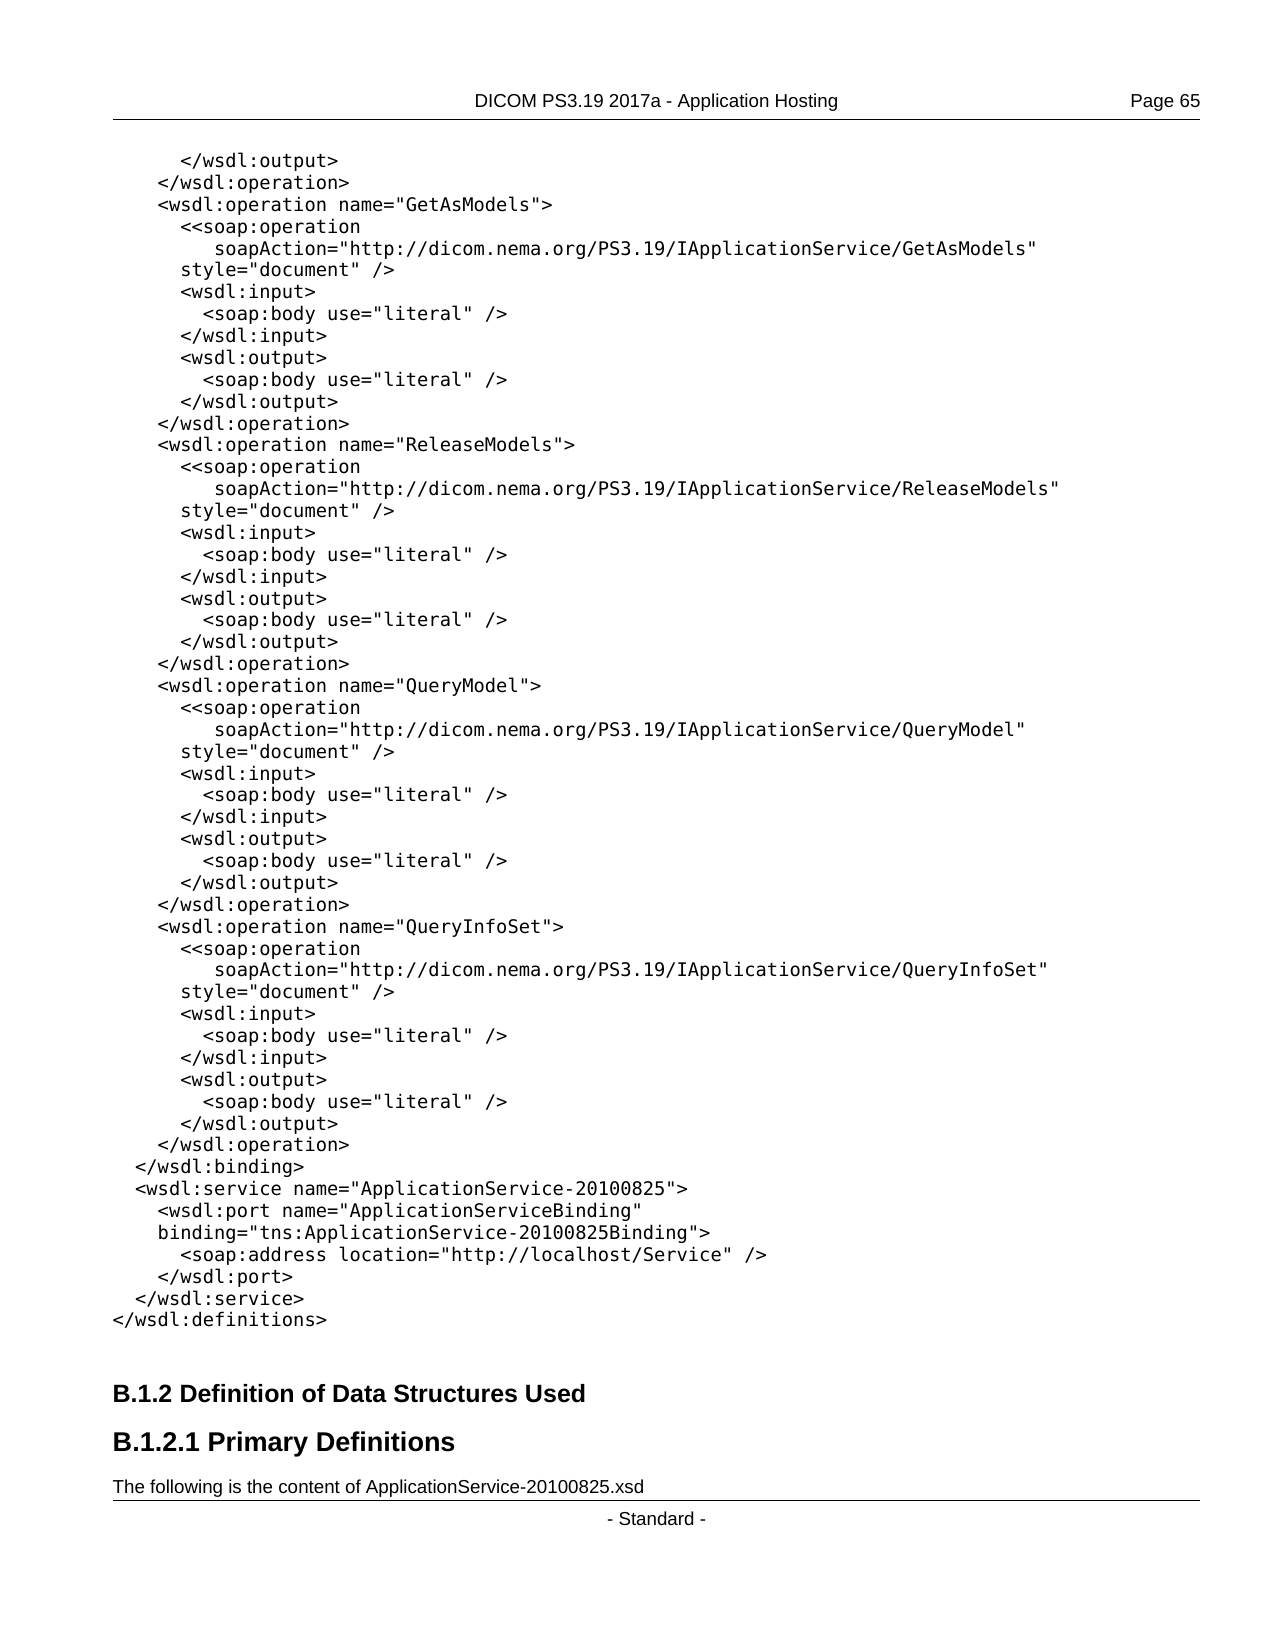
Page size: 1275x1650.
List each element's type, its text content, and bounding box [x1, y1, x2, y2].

text B.1.2 Definition of Data Structures Used [112, 1379, 1200, 1407]
text B.1.2.1 Primary Definitions [112, 1426, 1200, 1457]
text The following is the content of ApplicationService-20100825.xsd [112, 1476, 1200, 1498]
text </wsdl:output> </wsdl:operation> <wsdl:operation name="GetAsModels"> <<soap:operation soapAction="http://dicom.nema.org/PS3.19/IApplicationService/GetAsModels" style="document" /> <wsdl:input> <soap:body use="literal" /> </wsdl:input> <wsdl:output> <soap:body use="literal" /> </wsdl:output> </wsdl:operation> <wsdl:operation name="ReleaseModels"> <<soap:operation soapAction="http://dicom.nema.org/PS3.19/IApplicationService/ReleaseModels" style="document" /> <wsdl:input> <soap:body use="literal" /> </wsdl:input> <wsdl:output> <soap:body use="literal" /> </wsdl:output> </wsdl:operation> <wsdl:operation name="QueryModel"> <<soap:operation soapAction="http://dicom.nema.org/PS3.19/IApplicationService/QueryModel" style="document" /> <wsdl:input> <soap:body use="literal" /> </wsdl:input> <wsdl:output> <soap:body use="literal" /> </wsdl:output> </wsdl:operation> <wsdl:operation name="QueryInfoSet"> <<soap:operation soapAction="http://dicom.nema.org/PS3.19/IApplicationService/QueryInfoSet" style="document" /> <wsdl:input> <soap:body use="literal" /> </wsdl:input> <wsdl:output> <soap:body use="literal" /> </wsdl:output> </wsdl:operation> </wsdl:binding> <wsdl:service name="ApplicationService-20100825"> <wsdl:port name="ApplicationServiceBinding" binding="tns:ApplicationService-20100825Binding"> <soap:address location="http://localhost/Service" /> </wsdl:port> </wsdl:service> </wsdl:definitions> [112, 150, 1200, 1360]
